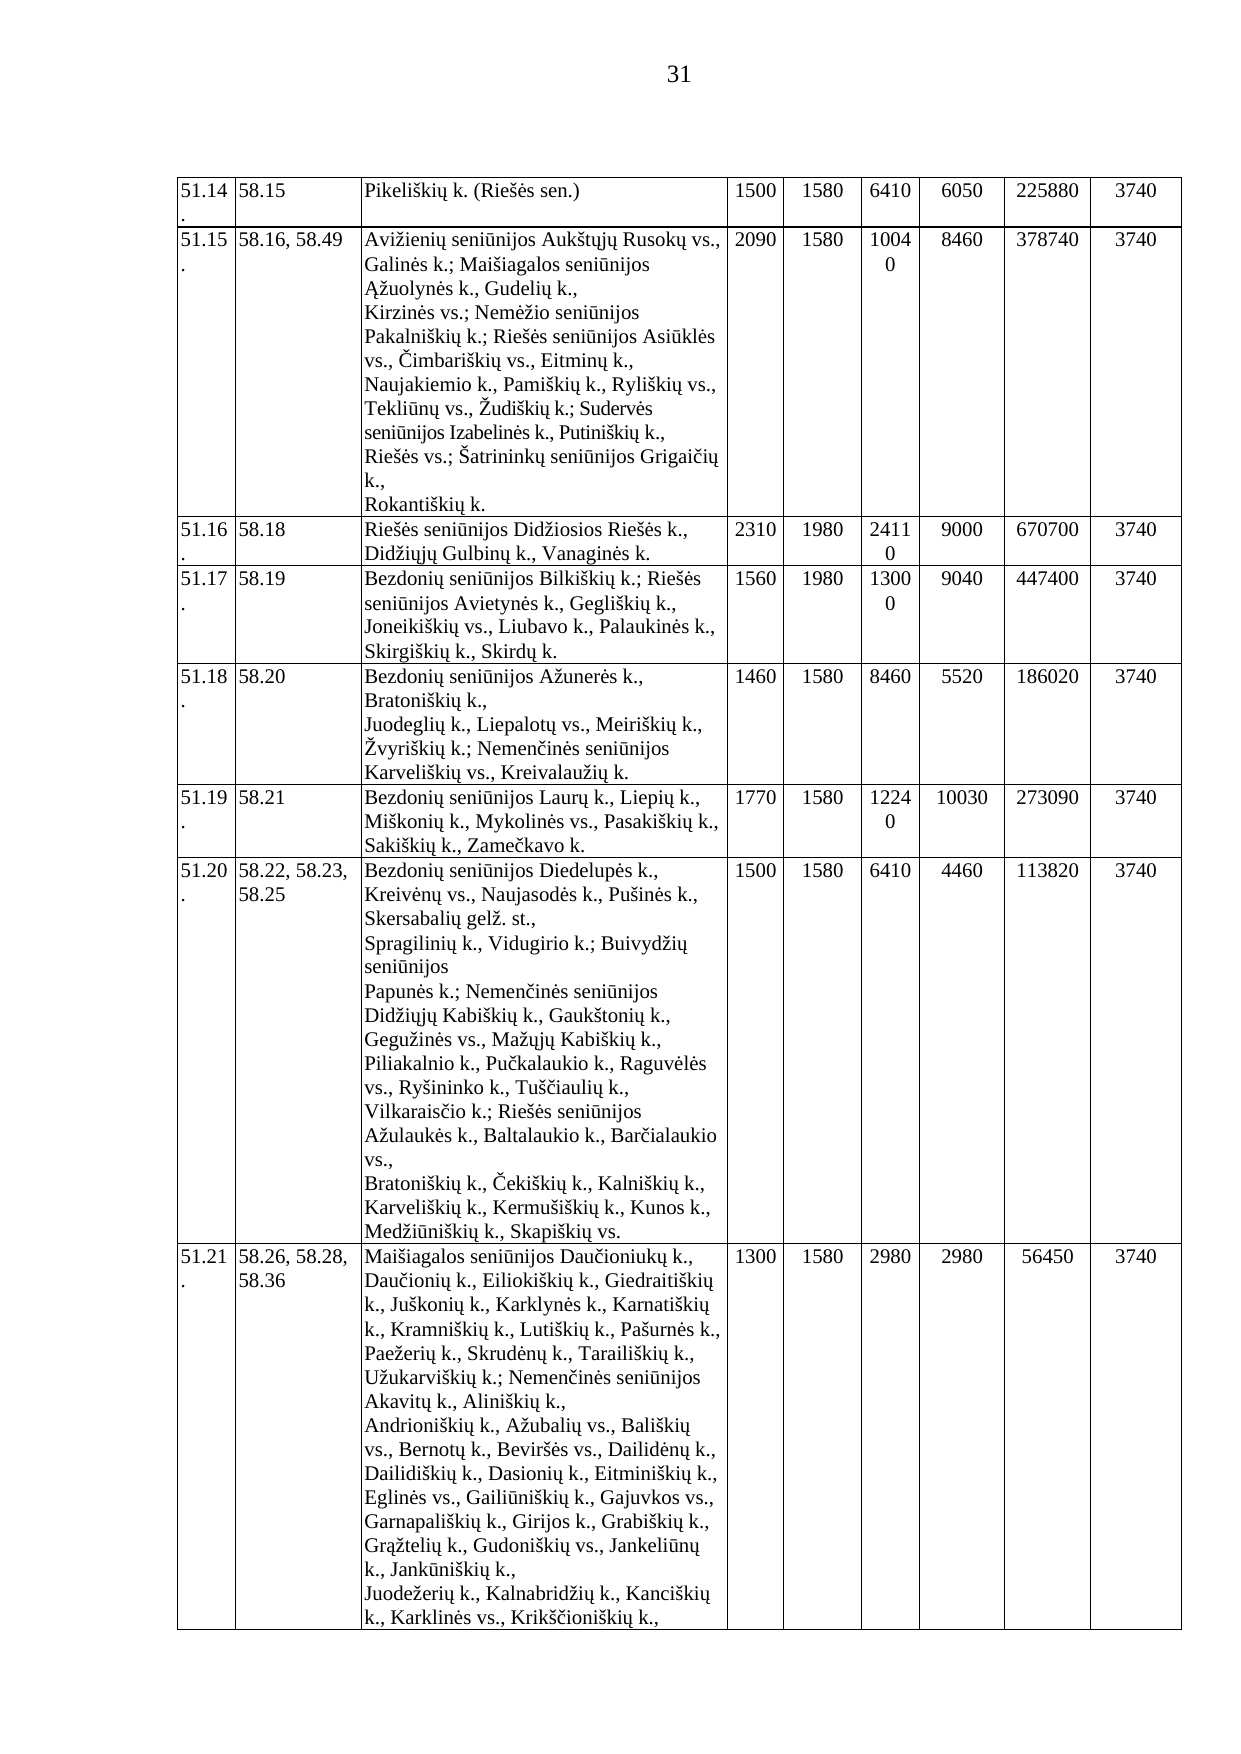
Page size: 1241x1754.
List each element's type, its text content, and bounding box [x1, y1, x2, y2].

table_cell 58.20 [236, 664, 361, 784]
table_cell 51.18. [178, 664, 235, 784]
table_cell 58.26, 58.28, 58.36 [236, 1244, 361, 1629]
table_cell 2980 [862, 1244, 919, 1629]
table_cell 13000 [862, 566, 919, 663]
table_cell 3740 [1091, 1244, 1181, 1629]
table_cell 1580 [784, 664, 861, 784]
table_cell 58.22, 58.23, 58.25 [236, 858, 361, 1243]
table_cell Avižienių seniūnijos Aukštųjų Rusokų vs., Galinės k.; Maišiagalos seniūnijos Ąžuolynės k., Gudelių k., Kirzinės vs.; Nemėžio seniūnijos Pakalniškių k.; Riešės seniūnijos Asiūklės vs., Čimbariškių vs., Eitminų k., Naujakiemio k., Pamiškių k., Ryliškių vs., Tekliūnų vs., Žudiškių k.; Sudervės seniūnijos Izabelinės k., Putiniškių k., Riešės vs.; Šatrininkų seniūnijos Grigaičių k., Rokantiškių k. [362, 228, 727, 516]
table_cell Bezdonių seniūnijos Laurų k., Liepių k., Miškonių k., Mykolinės vs., Pasakiškių k., Sakiškių k., Zamečkavo k. [362, 785, 727, 857]
table_cell 58.21 [236, 785, 361, 857]
table_cell 186020 [1005, 664, 1090, 784]
table_cell 12240 [862, 785, 919, 857]
table_cell 10030 [920, 785, 1004, 857]
table_cell 1580 [784, 1244, 861, 1629]
table_cell 3740 [1091, 517, 1181, 565]
table_cell 1580 [784, 178, 861, 226]
table_cell 447400 [1005, 566, 1090, 663]
table_cell 56450 [1005, 1244, 1090, 1629]
table_cell 9000 [920, 517, 1004, 565]
table_cell 3740 [1091, 858, 1181, 1243]
table_cell 2980 [920, 1244, 1004, 1629]
table_cell 3740 [1091, 785, 1181, 857]
table_cell 1460 [728, 664, 783, 784]
table_cell 51.17. [178, 566, 235, 663]
table_cell 5520 [920, 664, 1004, 784]
table_cell 1580 [784, 785, 861, 857]
table_cell 58.19 [236, 566, 361, 663]
table_cell 6050 [920, 178, 1004, 226]
table_cell Riešės seniūnijos Didžiosios Riešės k., Didžiųjų Gulbinų k., Vanaginės k. [362, 517, 727, 565]
table_cell 6410 [862, 178, 919, 226]
table_cell 6410 [862, 858, 919, 1243]
table_cell 58.15 [236, 178, 361, 226]
table_cell 51.14. [178, 178, 235, 226]
table_cell 51.16. [178, 517, 235, 565]
table_cell Maišiagalos seniūnijos Daučioniukų k., Daučionių k., Eiliokiškių k., Giedraitiškių k., Juškonių k., Karklynės k., Karnatiškių k., Kramniškių k., Lutiškių k., Pašurnės k., Paežerių k., Skrudėnų k., Tarailiškių k., Užukarviškių k.; Nemenčinės seniūnijos Akavitų k., Aliniškių k., Andrioniškių k., Ažubalių vs., Bališkių vs., Bernotų k., Beviršės vs., Dailidėnų k., Dailidiškių k., Dasionių k., Eitminiškių k., Eglinės vs., Gailiūniškių k., Gajuvkos vs., Garnapališkių k., Girijos k., Grabiškių k., Grąžtelių k., Gudoniškių vs., Jankeliūnų k., Jankūniškių k., Juodežerių k., Kalnabridžių k., Kanciškių k., Karklinės vs., Krikščioniškių k., [362, 1244, 727, 1629]
table_cell 2090 [728, 228, 783, 516]
table_cell 113820 [1005, 858, 1090, 1243]
table_cell 1500 [728, 858, 783, 1243]
table_cell 51.20. [178, 858, 235, 1243]
table_cell 3740 [1091, 228, 1181, 516]
table_cell 1580 [784, 228, 861, 516]
table_cell 3740 [1091, 664, 1181, 784]
table_cell 1980 [784, 517, 861, 565]
table_cell 58.18 [236, 517, 361, 565]
table_cell 4460 [920, 858, 1004, 1243]
table_cell Bezdonių seniūnijos Ažunerės k., Bratoniškių k., Juodeglių k., Liepalotų vs., Meiriškių k., Žvyriškių k.; Nemenčinės seniūnijos Karveliškių vs., Kreivalaužių k. [362, 664, 727, 784]
table_cell 8460 [920, 228, 1004, 516]
table_cell 1500 [728, 178, 783, 226]
table_cell 1300 [728, 1244, 783, 1629]
table_cell Bezdonių seniūnijos Bilkiškių k.; Riešės seniūnijos Avietynės k., Gegliškių k., Joneikiškių vs., Liubavo k., Palaukinės k., Skirgiškių k., Skirdų k. [362, 566, 727, 663]
table_cell 670700 [1005, 517, 1090, 565]
table_cell 1980 [784, 566, 861, 663]
table_cell 1770 [728, 785, 783, 857]
table_cell 3740 [1091, 178, 1181, 226]
table_cell 8460 [862, 664, 919, 784]
table_cell Pikeliškių k. (Riešės sen.) [362, 178, 727, 226]
table_cell 10040 [862, 228, 919, 516]
table_cell 1560 [728, 566, 783, 663]
table_cell 51.15. [178, 228, 235, 516]
table_cell 9040 [920, 566, 1004, 663]
table_cell 2310 [728, 517, 783, 565]
table_cell 1580 [784, 858, 861, 1243]
table_cell 273090 [1005, 785, 1090, 857]
table_cell 51.19. [178, 785, 235, 857]
table_cell 51.21. [178, 1244, 235, 1629]
table_cell 378740 [1005, 228, 1090, 516]
table_cell 225880 [1005, 178, 1090, 226]
table_cell 58.16, 58.49 [236, 228, 361, 516]
table_cell 24110 [862, 517, 919, 565]
table_cell Bezdonių seniūnijos Diedelupės k., Kreivėnų vs., Naujasodės k., Pušinės k., Skersabalių gelž. st., Spragilinių k., Vidugirio k.; Buivydžių seniūnijos Papunės k.; Nemenčinės seniūnijos Didžiųjų Kabiškių k., Gaukštonių k., Gegužinės vs., Mažųjų Kabiškių k., Piliakalnio k., Pučkalaukio k., Raguvėlės vs., Ryšininko k., Tuščiaulių k., Vilkaraisčio k.; Riešės seniūnijos Ažulaukės k., Baltalaukio k., Barčialaukio vs., Bratoniškių k., Čekiškių k., Kalniškių k., Karveliškių k., Kermušiškių k., Kunos k., Medžiūniškių k., Skapiškių vs. [362, 858, 727, 1243]
table_cell 3740 [1091, 566, 1181, 663]
